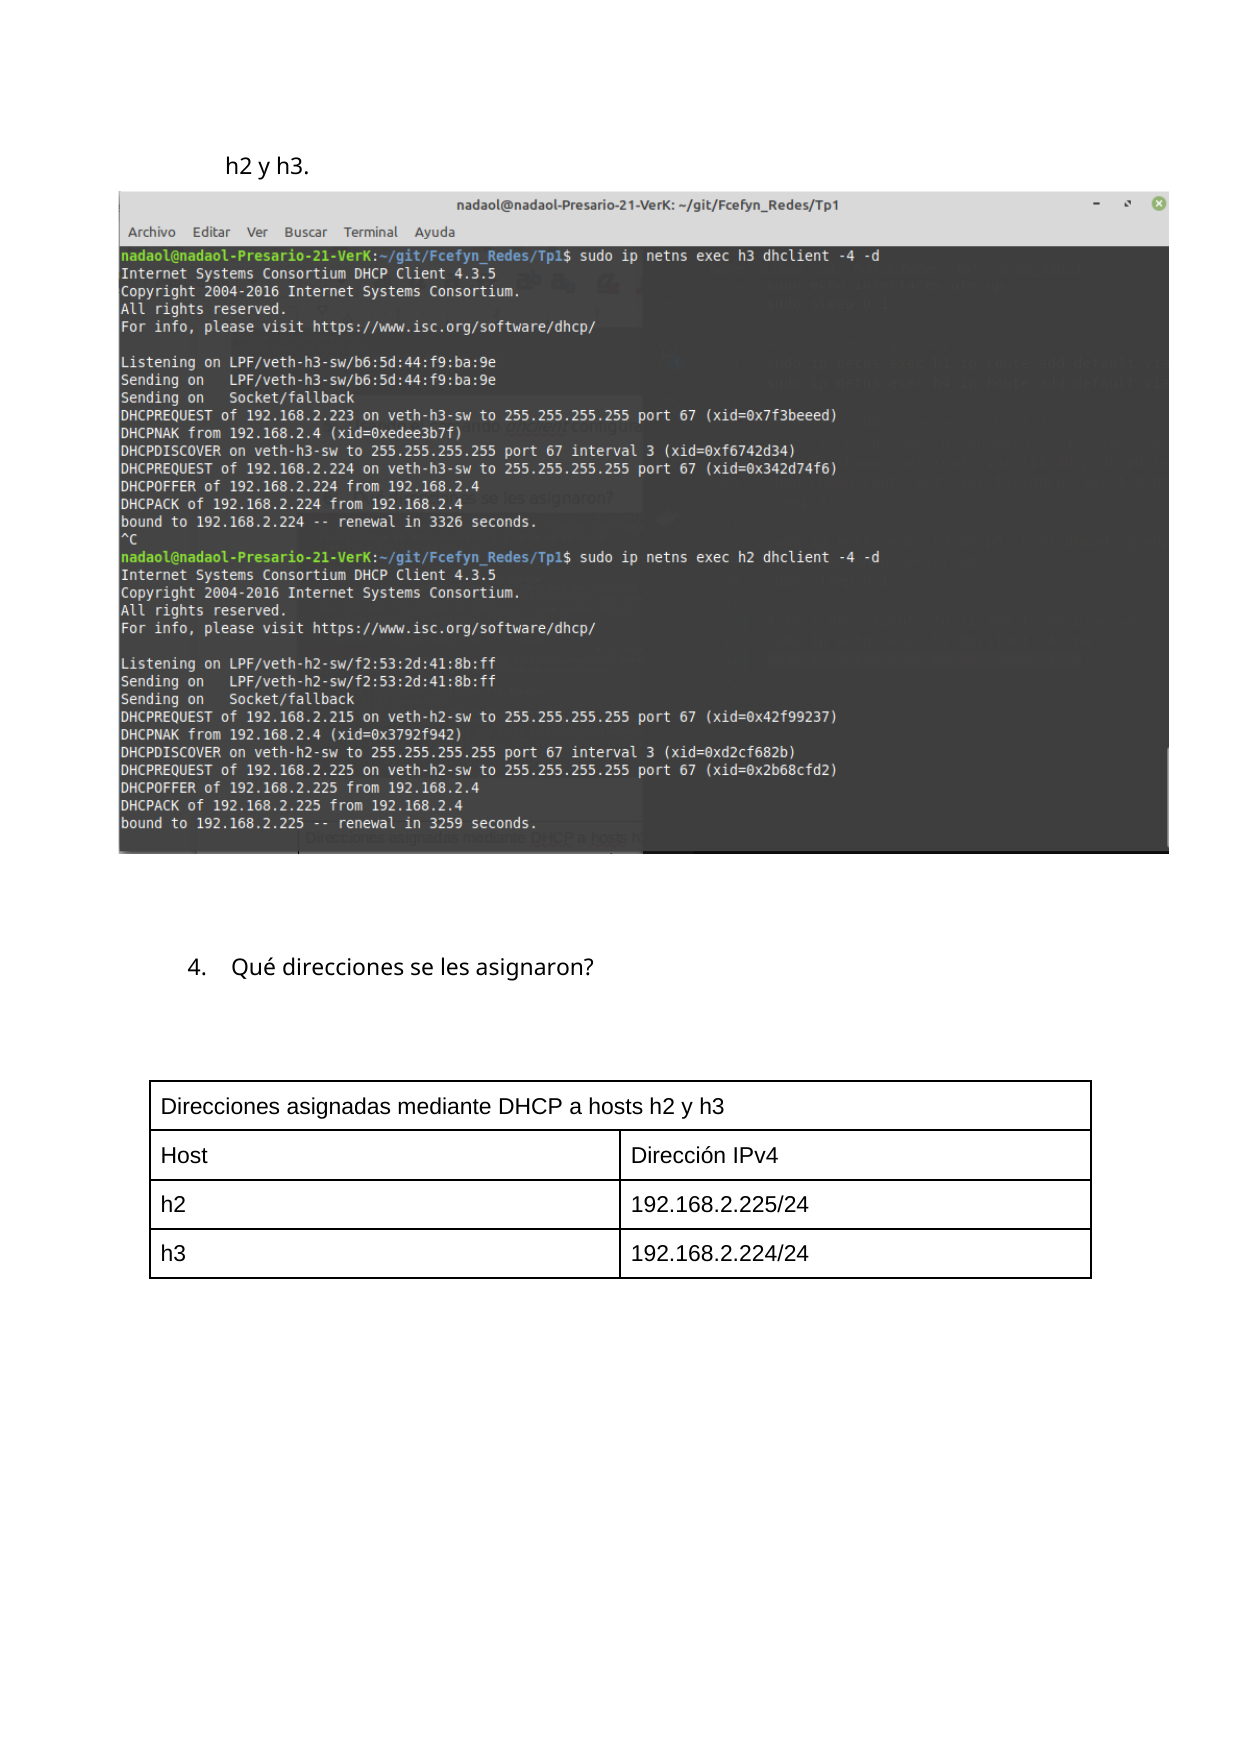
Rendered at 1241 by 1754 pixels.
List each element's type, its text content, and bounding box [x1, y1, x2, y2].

table_cell Dirección IPv4 [621, 1131, 1090, 1179]
table_cell 192.168.2.225/24 [621, 1181, 1090, 1228]
table_cell h3 [151, 1230, 619, 1277]
list h2 y h3. [187, 150, 1090, 181]
table_cell 192.168.2.224/24 [621, 1230, 1090, 1277]
table_header Direcciones asignadas mediante DHCP a hosts h2 y h3 [151, 1082, 1090, 1129]
table_cell h2 [151, 1181, 619, 1228]
table_cell Host [151, 1131, 619, 1179]
picture [118, 191, 1169, 854]
list Qué direcciones se les asignaron? [187, 950, 1090, 982]
